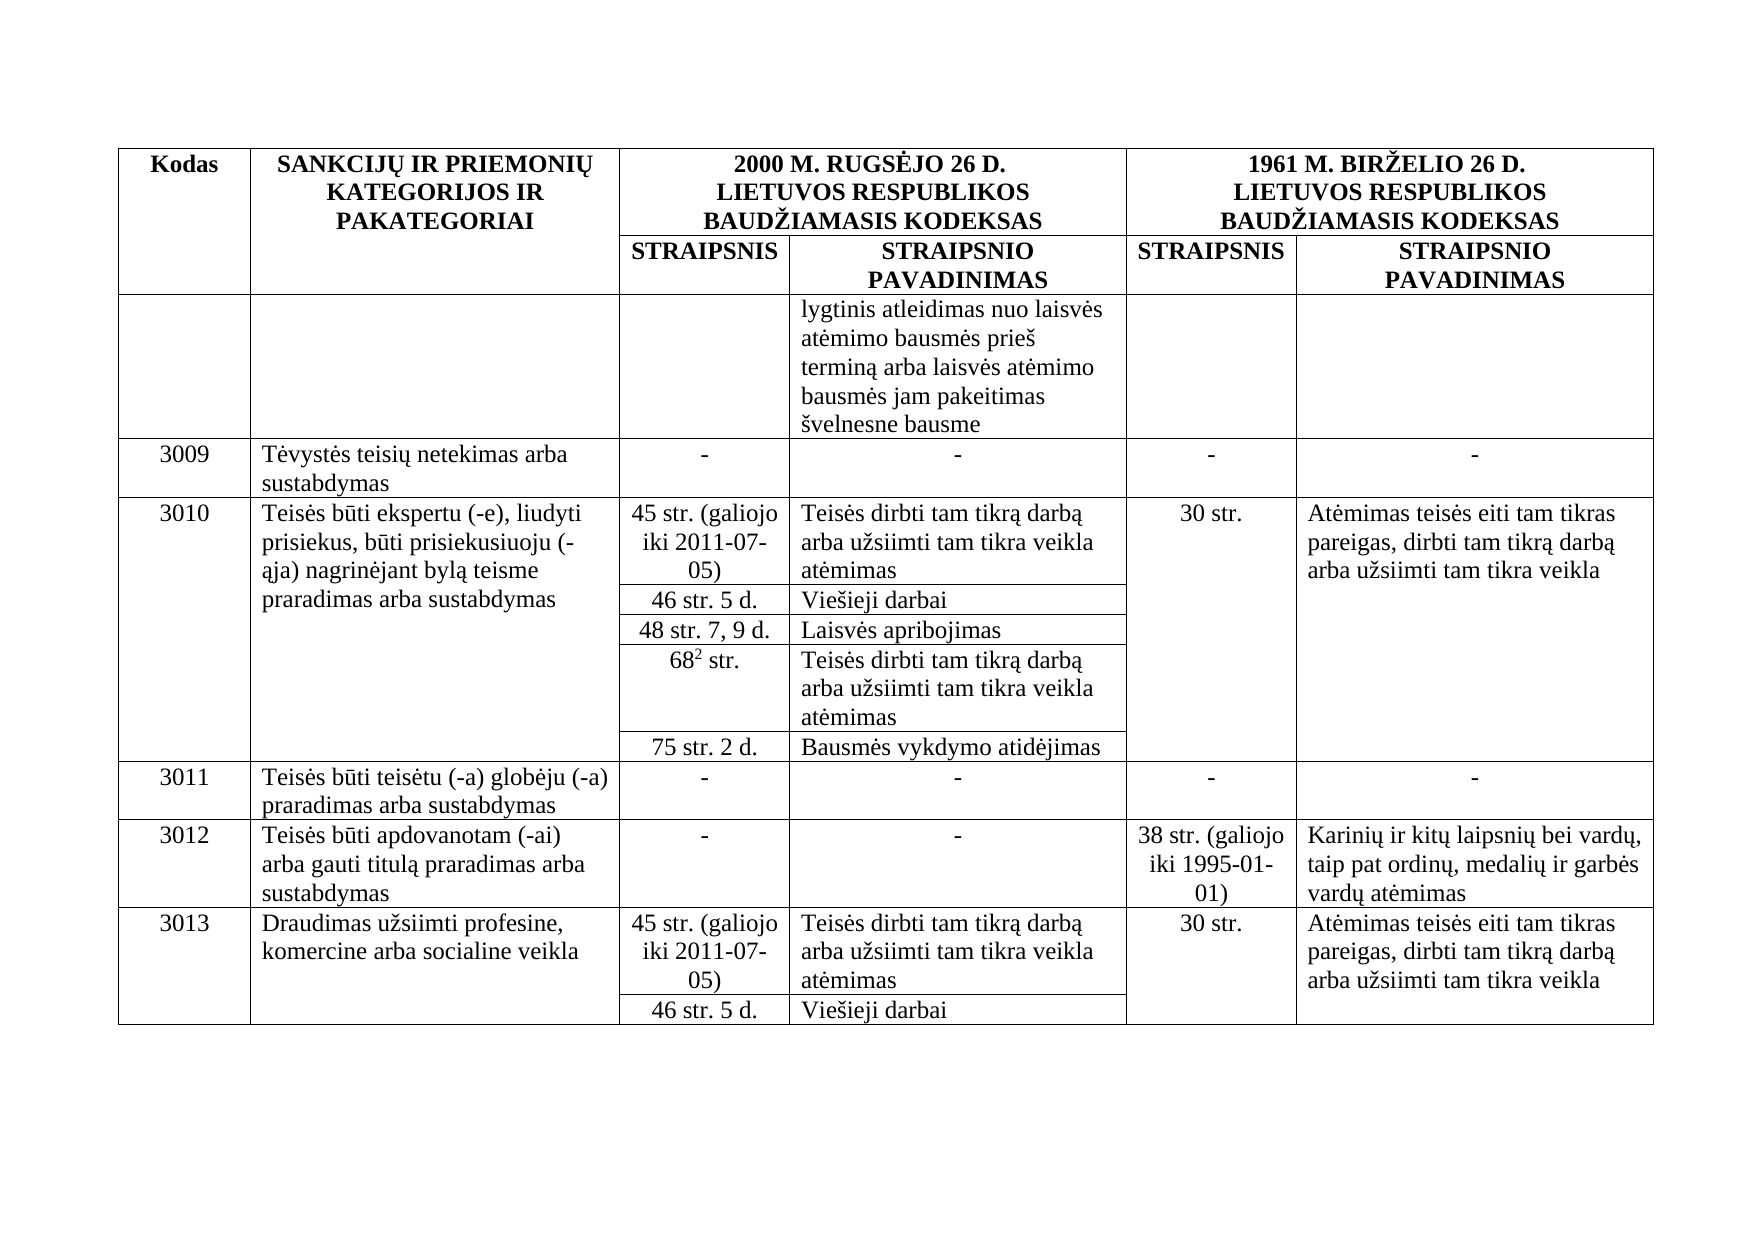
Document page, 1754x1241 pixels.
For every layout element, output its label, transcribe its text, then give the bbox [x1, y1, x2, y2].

table_cell STRAIPSNIO PAVADINIMAS [1297, 236, 1653, 293]
table_cell 75 str. 2 d. [620, 732, 789, 761]
table_cell - [790, 820, 1126, 907]
table_cell - [1127, 762, 1296, 819]
table_cell 3012 [119, 820, 250, 907]
table_cell 46 str. 5 d. [620, 995, 789, 1024]
table_cell STRAIPSNIS [1127, 236, 1296, 293]
table_cell 3009 [119, 439, 250, 497]
table_cell 30 str. [1127, 908, 1296, 1024]
table_cell - [1127, 295, 1296, 438]
table_cell - [1297, 762, 1653, 819]
table_cell Laisvės apribojimas [790, 615, 1126, 644]
table_cell Bausmės vykdymo atidėjimas [790, 732, 1126, 761]
table_cell Atėmimas teisės eiti tam tikras pareigas, dirbti tam tikrą darbą arba užsiimti tam tikra veikla [1297, 498, 1653, 761]
table_header 2000 M. RUGSĖJO 26 D. LIETUVOS RESPUBLIKOS BAUDŽIAMASIS KODEKSAS [620, 149, 1126, 235]
table_cell 46 str. 5 d. [620, 585, 789, 614]
table_header 1961 M. BIRŽELIO 26 D. LIETUVOS RESPUBLIKOS BAUDŽIAMASIS KODEKSAS [1127, 149, 1653, 235]
table_cell [119, 295, 250, 438]
table_cell - [620, 820, 789, 907]
table_cell Teisės būti apdovanotam (-ai) arba gauti titulą praradimas arba sustabdymas [251, 820, 619, 907]
table_cell 3013 [119, 908, 250, 1024]
table_cell [620, 295, 789, 438]
table_cell 45 str. (galiojo iki 2011-07-05) [620, 498, 789, 584]
table_cell [251, 295, 619, 438]
table_cell lygtinis atleidimas nuo laisvės atėmimo bausmės prieš terminą arba laisvės atėmimo bausmės jam pakeitimas švelnesne bausme [790, 295, 1126, 438]
table_cell 48 str. 7, 9 d. [620, 615, 789, 644]
table_cell Teisės būti ekspertu (-e), liudyti prisiekus, būti prisiekusiuoju (-ąja) nagrinėjant bylą teisme praradimas arba sustabdymas [251, 498, 619, 761]
table_header Kodas [119, 149, 250, 293]
table_cell - [790, 762, 1126, 819]
table_cell 45 str. (galiojo iki 2011-07-05) [620, 908, 789, 994]
table_cell STRAIPSNIS [620, 236, 789, 293]
table_cell 3010 [119, 498, 250, 761]
table_cell Viešieji darbai [790, 585, 1126, 614]
table_cell Karinių ir kitų laipsnių bei vardų, taip pat ordinų, medalių ir garbės vardų atėmimas [1297, 820, 1653, 907]
table_cell Teisės dirbti tam tikrą darbą arba užsiimti tam tikra veikla atėmimas [790, 645, 1126, 731]
table_cell Draudimas užsiimti profesine, komercine arba socialine veikla [251, 908, 619, 1024]
table_cell 30 str. [1127, 498, 1296, 761]
table_cell 3011 [119, 762, 250, 819]
table_cell Teisės dirbti tam tikrą darbą arba užsiimti tam tikra veikla atėmimas [790, 498, 1126, 584]
table_cell - [1297, 439, 1653, 497]
table_cell - [1127, 439, 1296, 497]
table_cell Atėmimas teisės eiti tam tikras pareigas, dirbti tam tikrą darbą arba užsiimti tam tikra veikla [1297, 908, 1653, 1024]
table_header SANKCIJŲ IR PRIEMONIŲ KATEGORIJOS IR PAKATEGORIAI [251, 149, 619, 293]
table_cell - [620, 762, 789, 819]
table_cell Tėvystės teisių netekimas arba sustabdymas [251, 439, 619, 497]
table_cell Teisės dirbti tam tikrą darbą arba užsiimti tam tikra veikla atėmimas [790, 908, 1126, 994]
table_cell 38 str. (galiojo iki 1995-01-01) [1127, 820, 1296, 907]
table_cell - [620, 439, 789, 497]
table_cell 682 str. [620, 645, 789, 731]
table_cell STRAIPSNIO PAVADINIMAS [790, 236, 1126, 293]
table_cell - [1297, 295, 1653, 438]
table_cell Viešieji darbai [790, 995, 1126, 1024]
table_cell - [790, 439, 1126, 497]
table_cell Teisės būti teisėtu (-a) globėju (-a) praradimas arba sustabdymas [251, 762, 619, 819]
